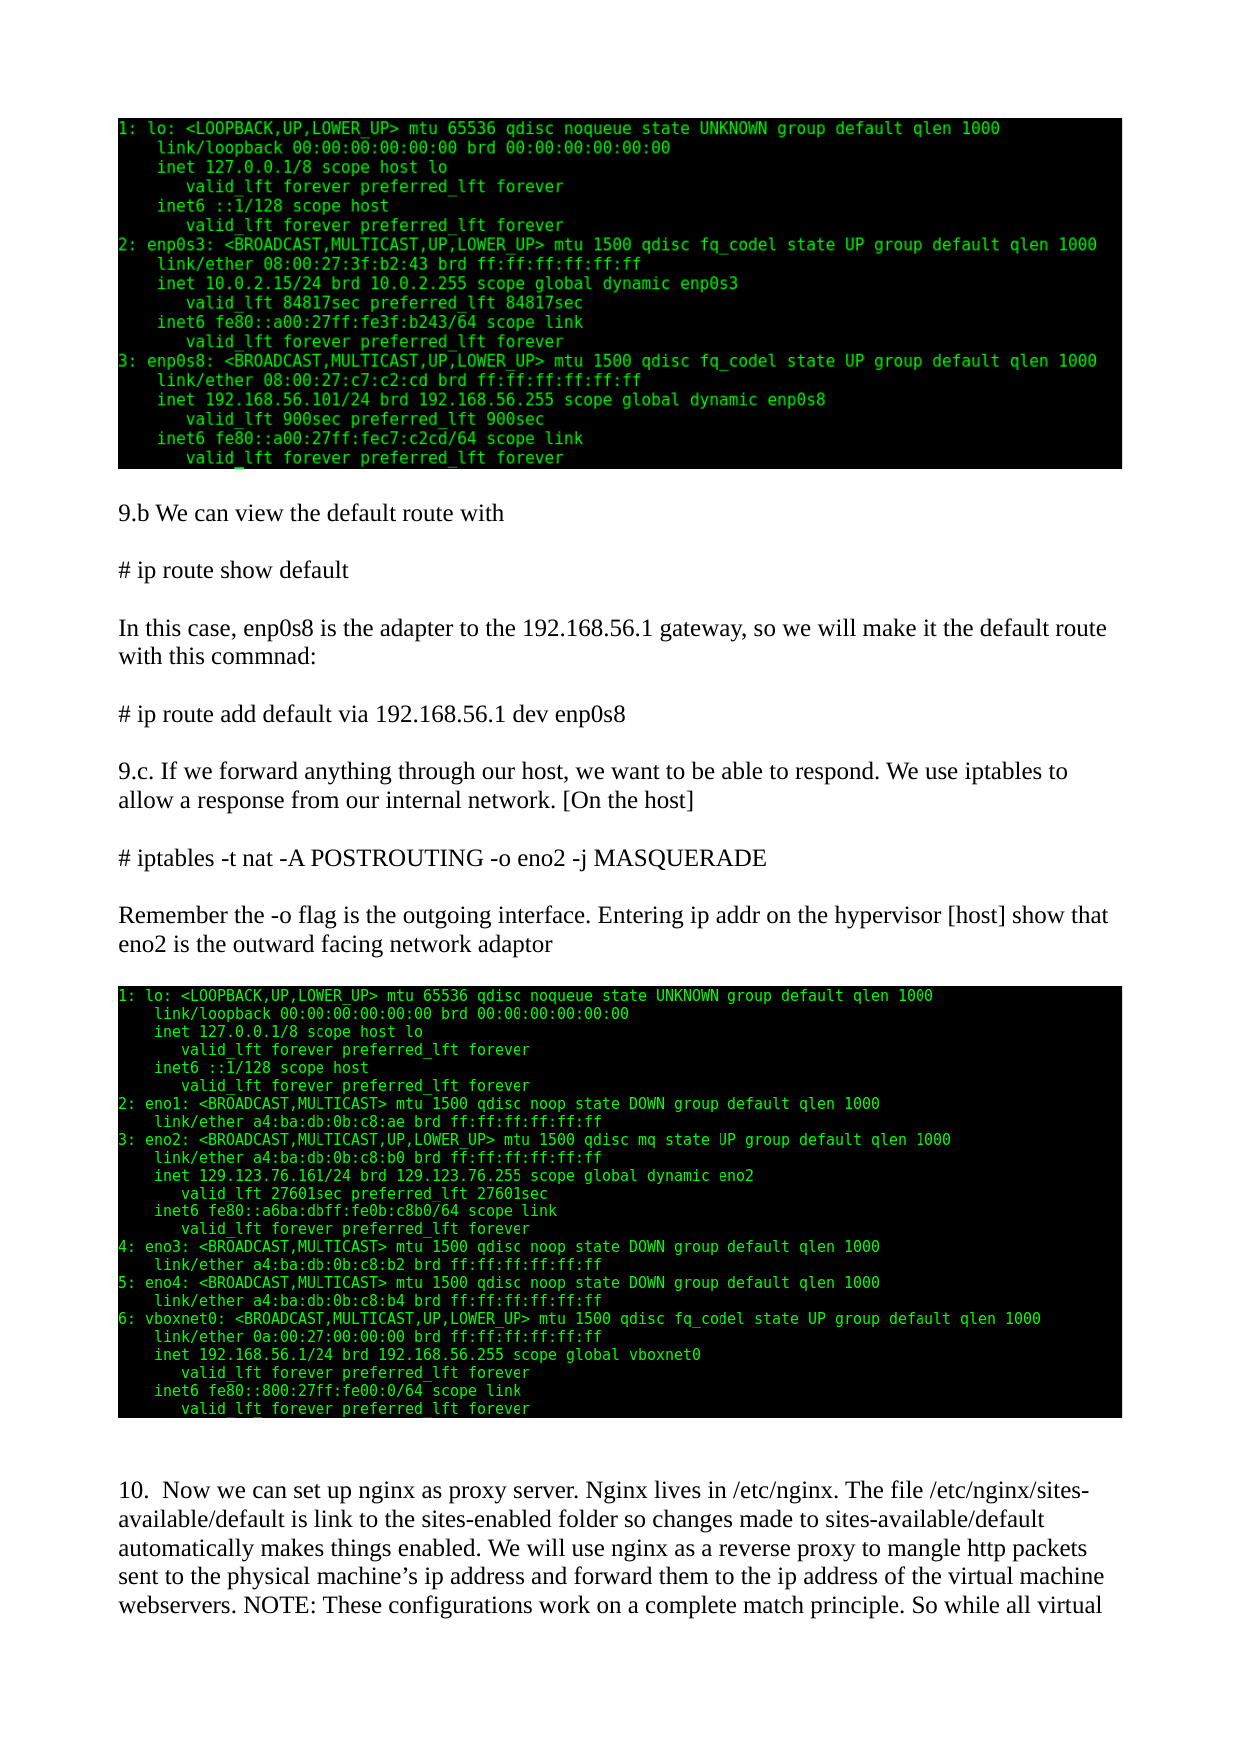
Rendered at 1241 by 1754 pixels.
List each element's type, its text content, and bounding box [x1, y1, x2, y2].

text In this case, enp0s8 is the adapter to the 192.168.56.1 gateway, so we will make it the default route with this commnad: [118, 613, 1122, 670]
text 9.b We can view the default route with [118, 498, 1122, 526]
picture [118, 986, 1123, 1418]
picture [118, 118, 1123, 469]
text # ip route show default [118, 555, 1122, 584]
text 9.c. If we forward anything through our host, we want to be able to respond. We use iptables to allow a response from our internal network. [On the host] [118, 756, 1122, 814]
text # ip route add default via 192.168.56.1 dev enp0s8 [118, 699, 1122, 728]
text Remember the -o flag is the outgoing interface. Entering ip addr on the hypervisor [host] show that eno2 is the outward facing network adaptor [118, 900, 1122, 958]
text # iptables -t nat -A POSTROUTING -o eno2 -j MASQUERADE [118, 843, 1122, 871]
text 10. Now we can set up nginx as proxy server. Nginx lives in /etc/nginx. The file /etc/nginx/sites-available/default is link to the sites-enabled folder so changes made to sites-available/default automatically makes things enabled. We will use nginx as a reverse proxy to mangle http packets sent to the physical machine’s ip address and forward them to the ip address of the virtual machine webservers. NOTE: These configurations work on a complete match principle. So while all virtual [118, 1475, 1122, 1619]
